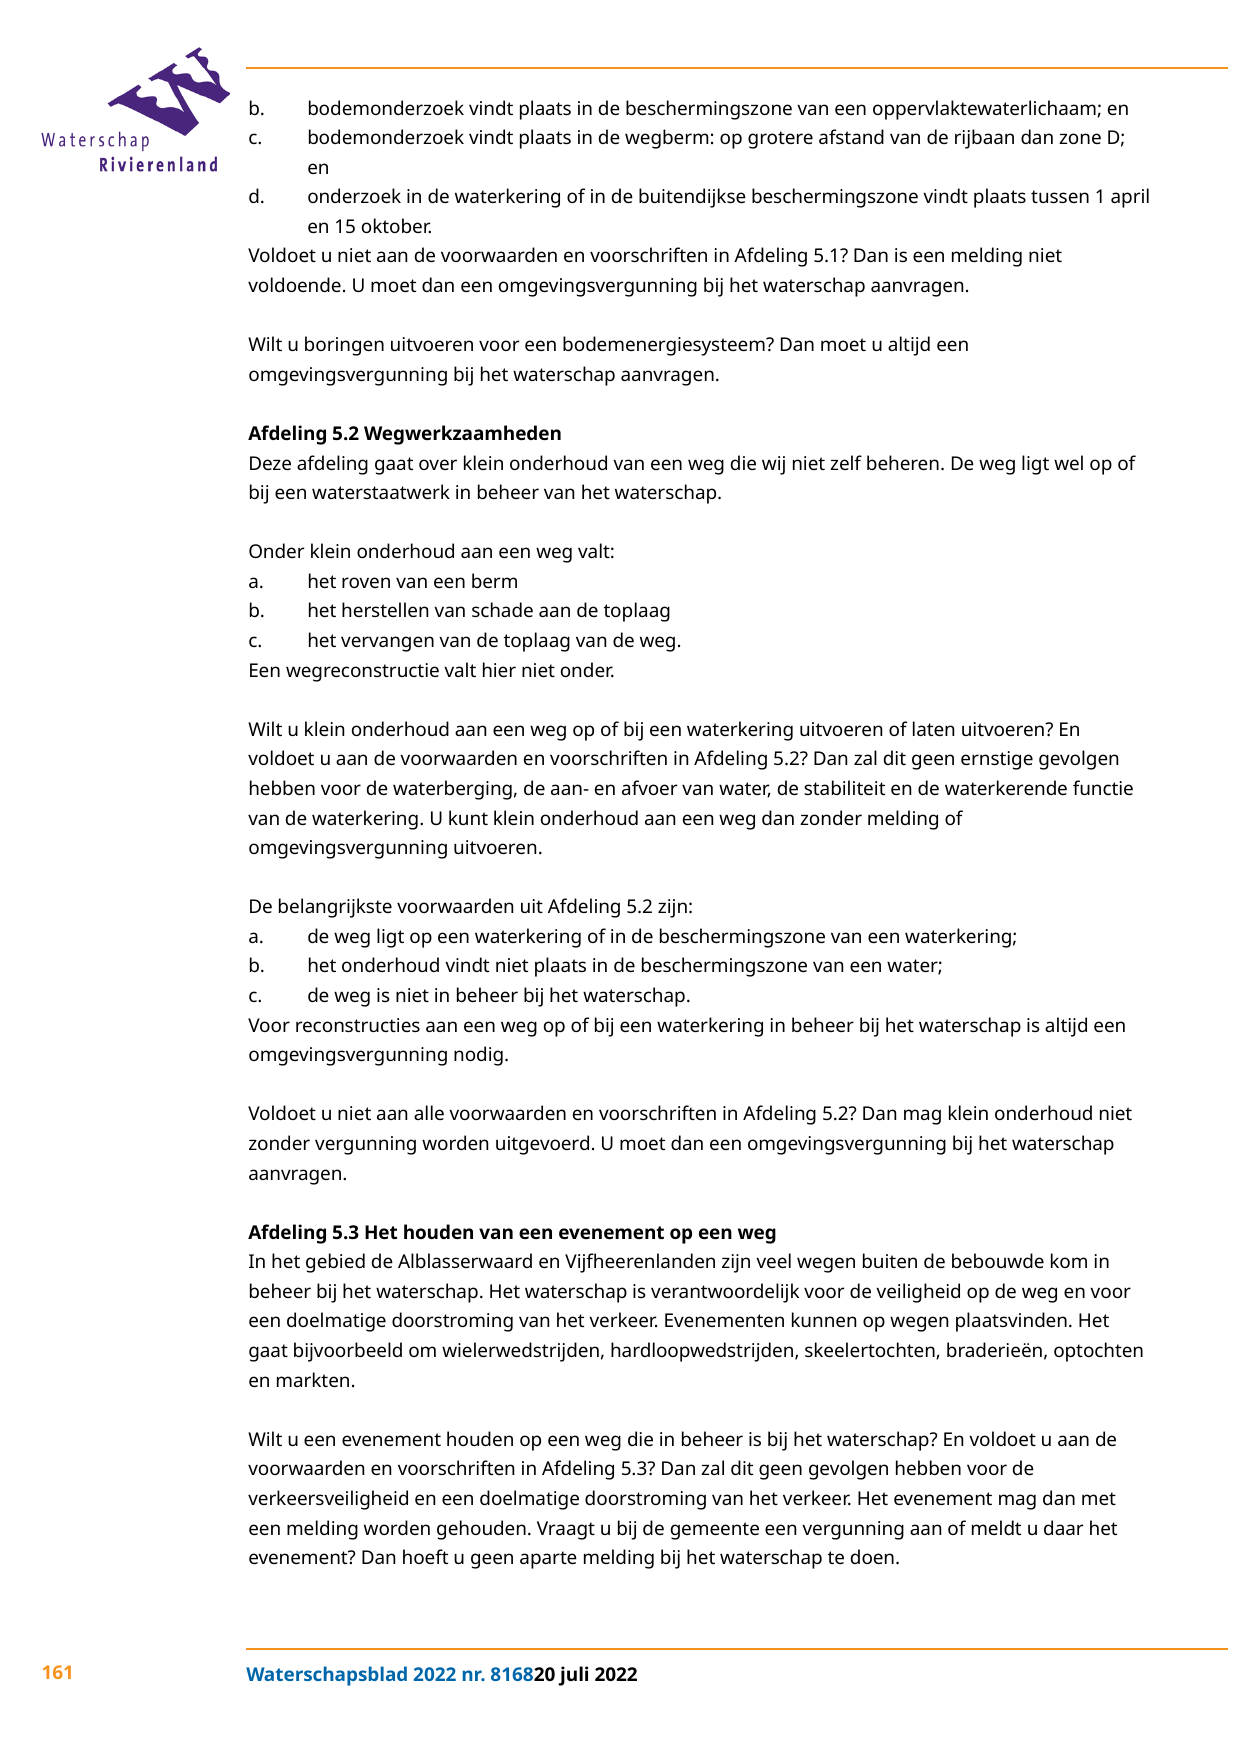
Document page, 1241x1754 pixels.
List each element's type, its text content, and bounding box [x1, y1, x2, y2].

list bodemonderzoek vindt plaats in de beschermingszone van een oppervlaktewaterlichaam; en [248, 95, 1152, 121]
list het roven van een berm [248, 568, 1152, 594]
list de weg ligt op een waterkering of in de beschermingszone van een waterkering; [248, 923, 1152, 949]
list de weg is niet in beheer bij het waterschap. [248, 982, 1152, 1008]
text Voldoet u niet aan de voorwaarden en voorschriften in Afdeling 5.1? Dan is een melding niet voldoende. U moet dan een omgevingsvergunning bij het waterschap aanvragen. [248, 243, 1152, 298]
text Wilt u klein onderhoud aan een weg op of bij een waterkering uitvoeren of laten uitvoeren? En voldoet u aan de voorwaarden en voorschriften in Afdeling 5.2? Dan zal dit geen ernstige gevolgen hebben voor de waterberging, de aan- en afvoer van water, de stabiliteit en de waterkerende functie van de waterkering. U kunt klein onderhoud aan een weg dan zonder melding of omgevingsvergunning uitvoeren. [248, 716, 1152, 860]
text Afdeling 5.3 Het houden van een evenement op een weg [248, 1219, 1152, 1245]
text De belangrijkste voorwaarden uit Afdeling 5.2 zijn: [248, 893, 1152, 919]
text Wilt u boringen uitvoeren voor een bodemenergiesysteem? Dan moet u altijd een omgevingsvergunning bij het waterschap aanvragen. [248, 331, 1152, 387]
list het onderhoud vindt niet plaats in de beschermingszone van een water; [248, 953, 1152, 978]
text Voor reconstructies aan een weg op of bij een waterkering in beheer bij het waterschap is altijd een omgevingsvergunning nodig. [248, 1012, 1152, 1067]
text Wilt u een evenement houden op een weg die in beheer is bij het waterschap? En voldoet u aan de voorwaarden en voorschriften in Afdeling 5.3? Dan zal dit geen gevolgen hebben voor de verkeersveiligheid en een doelmatige doorstroming van het verkeer. Het evenement mag dan met een melding worden gehouden. Vraagt u bij de gemeente een vergunning aan of meldt u daar het evenement? Dan hoeft u geen aparte melding bij het waterschap te doen. [248, 1426, 1152, 1570]
picture [41, 47, 231, 172]
text Onder klein onderhoud aan een weg valt: [248, 538, 1152, 564]
text Afdeling 5.2 Wegwerkzaamheden [248, 420, 1152, 446]
text Deze afdeling gaat over klein onderhoud van een weg die wij niet zelf beheren. De weg ligt wel op of bij een waterstaatwerk in beheer van het waterschap. [248, 450, 1152, 505]
list het herstellen van schade aan de toplaag [248, 598, 1152, 623]
text In het gebied de Alblasserwaard en Vijfheerenlanden zijn veel wegen buiten de bebouwde kom in beheer bij het waterschap. Het waterschap is verantwoordelijk voor de veiligheid op de weg en voor een doelmatige doorstroming van het verkeer. Evenementen kunnen op wegen plaatsvinden. Het gaat bijvoorbeeld om wielerwedstrijden, hardloopwedstrijden, skeelertochten, braderieën, optochten en markten. [248, 1248, 1152, 1393]
list het vervangen van de toplaag van de weg. [248, 627, 1152, 653]
list onderzoek in de waterkering of in de buitendijkse beschermingszone vindt plaats tussen 1 april en 15 oktober. [248, 183, 1152, 239]
text Voldoet u niet aan alle voorwaarden en voorschriften in Afdeling 5.2? Dan mag klein onderhoud niet zonder vergunning worden uitgevoerd. U moet dan een omgevingsvergunning bij het waterschap aanvragen. [248, 1101, 1152, 1186]
list bodemonderzoek vindt plaats in de wegberm: op grotere afstand van de rijbaan dan zone D; en [248, 124, 1152, 180]
text Een wegreconstructie valt hier niet onder. [248, 657, 1152, 683]
